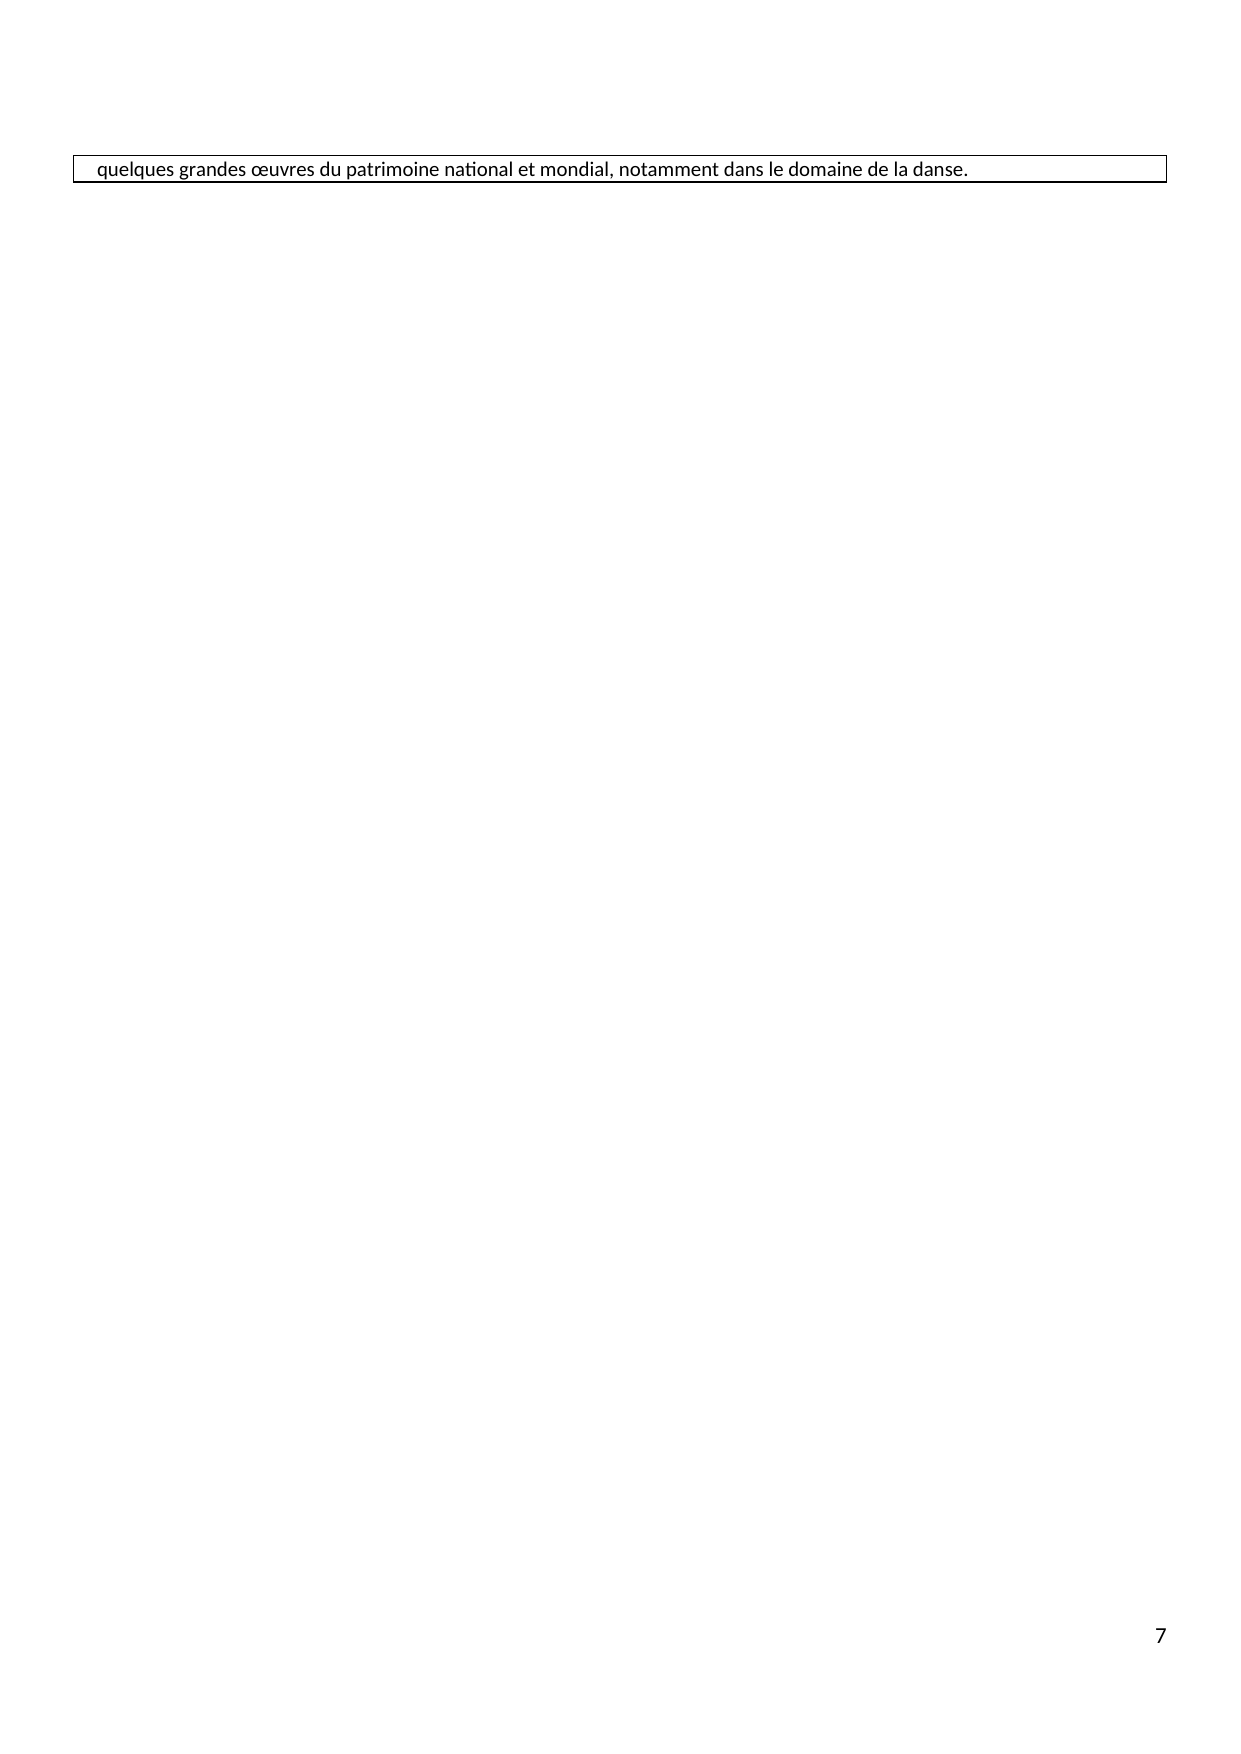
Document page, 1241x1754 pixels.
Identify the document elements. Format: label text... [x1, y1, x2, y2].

table_cell quelques grandes œuvres du patrimoine national et mondial, notamment dans le domaine de la danse. [74, 156, 1166, 181]
